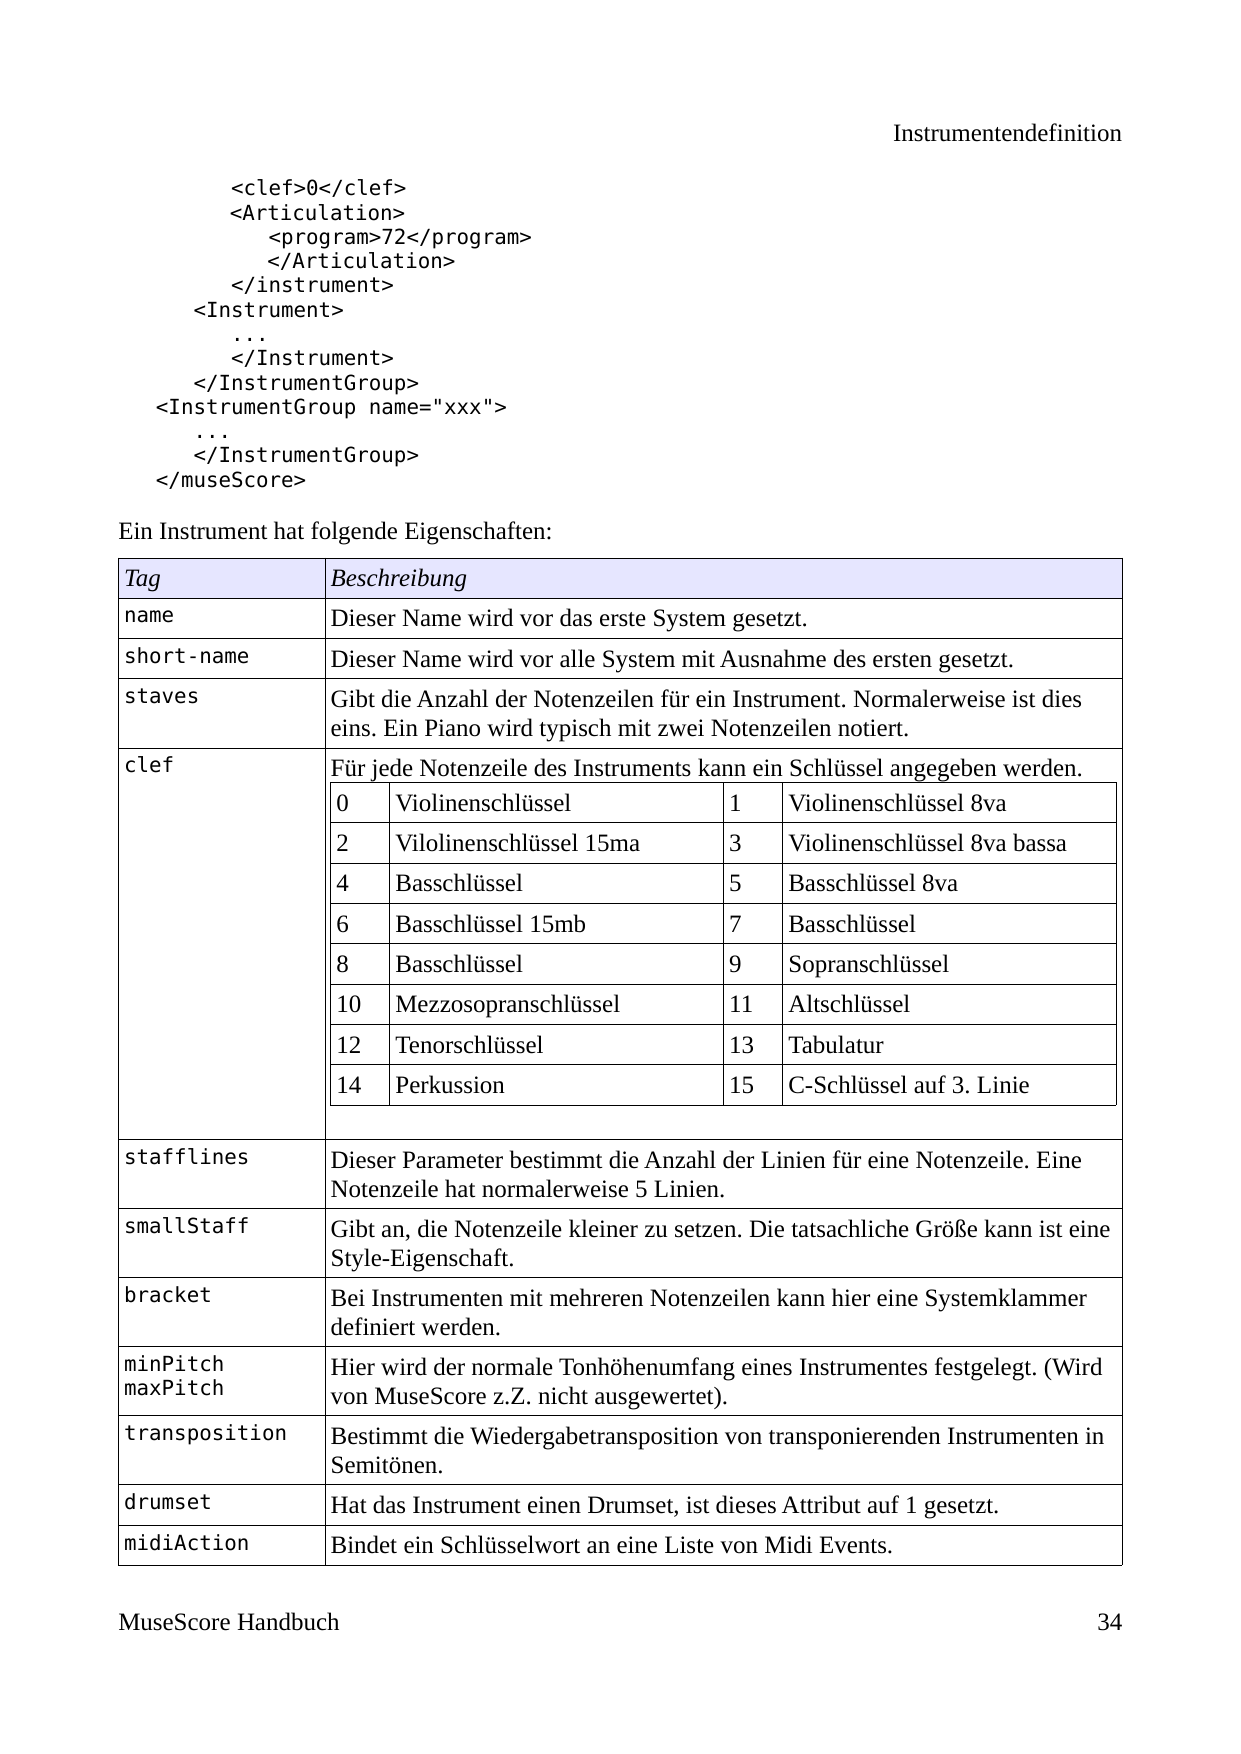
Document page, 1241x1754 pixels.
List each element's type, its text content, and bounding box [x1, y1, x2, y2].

table_cell Dieser Name wird vor das erste System gesetzt. [326, 599, 1122, 638]
text </InstrumentGroup> [118, 443, 1122, 468]
table_cell Für jede Notenzeile des Instruments kann ein Schlüssel angegeben werden. [326, 749, 1122, 1139]
table_cell staves [119, 679, 325, 747]
table_cell Hier wird der normale Tonhöhenumfang eines Instrumentes festgelegt. (Wird von MuseScore z.Z. nicht ausgewertet). [326, 1347, 1122, 1415]
table_cell name [119, 599, 325, 638]
table_cell Mezzosopranschlüssel [390, 985, 723, 1024]
text </instrument> [118, 273, 1122, 298]
table_cell Gibt an, die Notenzeile kleiner zu setzen. Die tatsachliche Größe kann ist eine Style-Eigenschaft. [326, 1209, 1122, 1277]
table_header Violinenschlüssel 8va [783, 783, 1116, 822]
table_header 0 [331, 783, 389, 822]
table_cell Basschlüssel 8va [783, 864, 1116, 903]
text </InstrumentGroup> [118, 371, 1122, 395]
table_cell smallStaff [119, 1209, 325, 1277]
table_cell 10 [331, 985, 389, 1024]
table_cell C-Schlüssel auf 3. Linie [783, 1065, 1116, 1104]
text </Instrument> [118, 346, 1122, 371]
text ... [118, 419, 1122, 443]
table_cell 8 [331, 944, 389, 983]
table_cell 4 [331, 864, 389, 903]
table_cell Bei Instrumenten mit mehreren Notenzeilen kann hier eine Systemklammer definiert werden. [326, 1278, 1122, 1346]
text ... [118, 322, 1122, 346]
table_cell minPitch maxPitch [119, 1347, 325, 1415]
table_cell 13 [724, 1025, 782, 1064]
table_cell 5 [724, 864, 782, 903]
text <clef>0</clef> [118, 176, 1122, 201]
table_cell clef [119, 749, 325, 1139]
table_cell Basschlüssel 15mb [390, 904, 723, 943]
table_cell Perkussion [390, 1065, 723, 1104]
table_cell Dieser Name wird vor alle System mit Ausnahme des ersten gesetzt. [326, 639, 1122, 678]
table_cell Basschlüssel [390, 864, 723, 903]
table_cell Sopranschlüssel [783, 944, 1116, 983]
table_cell Bestimmt die Wiedergabetransposition von transponierenden Instrumenten in Semitönen. [326, 1416, 1122, 1484]
text </museScore> [118, 468, 1122, 492]
table_cell 11 [724, 985, 782, 1024]
table_cell 14 [331, 1065, 389, 1104]
table_cell Hat das Instrument einen Drumset, ist dieses Attribut auf 1 gesetzt. [326, 1485, 1122, 1525]
table_header Beschreibung [326, 559, 1122, 598]
table_header Violinenschlüssel [390, 783, 723, 822]
table_cell 7 [724, 904, 782, 943]
table_cell Violinenschlüssel 8va bassa [783, 823, 1116, 863]
table_cell stafflines [119, 1140, 325, 1208]
table_header Tag [119, 559, 325, 598]
table_cell bracket [119, 1278, 325, 1346]
text <Articulation> [118, 201, 1122, 225]
table_cell Altschlüssel [783, 985, 1116, 1024]
table_cell midiAction [119, 1526, 325, 1565]
table_cell 2 [331, 823, 389, 863]
table_cell Tenorschlüssel [390, 1025, 723, 1064]
table_cell Basschlüssel [390, 944, 723, 983]
text Ein Instrument hat folgende Eigenschaften: [118, 516, 1004, 545]
table_cell 9 [724, 944, 782, 983]
table_cell 3 [724, 823, 782, 863]
table_cell Tabulatur [783, 1025, 1116, 1064]
table_cell transposition [119, 1416, 325, 1484]
table_cell Vilolinenschlüssel 15ma [390, 823, 723, 863]
table_header 1 [724, 783, 782, 822]
text <program>72</program> [118, 225, 1122, 249]
table_cell Dieser Parameter bestimmt die Anzahl der Linien für eine Notenzeile. Eine Notenzeile hat normalerweise 5 Linien. [326, 1140, 1122, 1208]
table_cell short-name [119, 639, 325, 678]
table_cell drumset [119, 1485, 325, 1525]
table_cell Basschlüssel [783, 904, 1116, 943]
table_cell 15 [724, 1065, 782, 1104]
text <Instrument> [118, 298, 1122, 322]
table_cell Bindet ein Schlüsselwort an eine Liste von Midi Events. [326, 1526, 1122, 1565]
table_cell Gibt die Anzahl der Notenzeilen für ein Instrument. Normalerweise ist dies eins. Ein Piano wird typisch mit zwei Notenzeilen notiert. [326, 679, 1122, 747]
text <InstrumentGroup name="xxx"> [118, 395, 1122, 419]
table_cell 12 [331, 1025, 389, 1064]
text </Articulation> [118, 249, 1122, 273]
table_cell 6 [331, 904, 389, 943]
